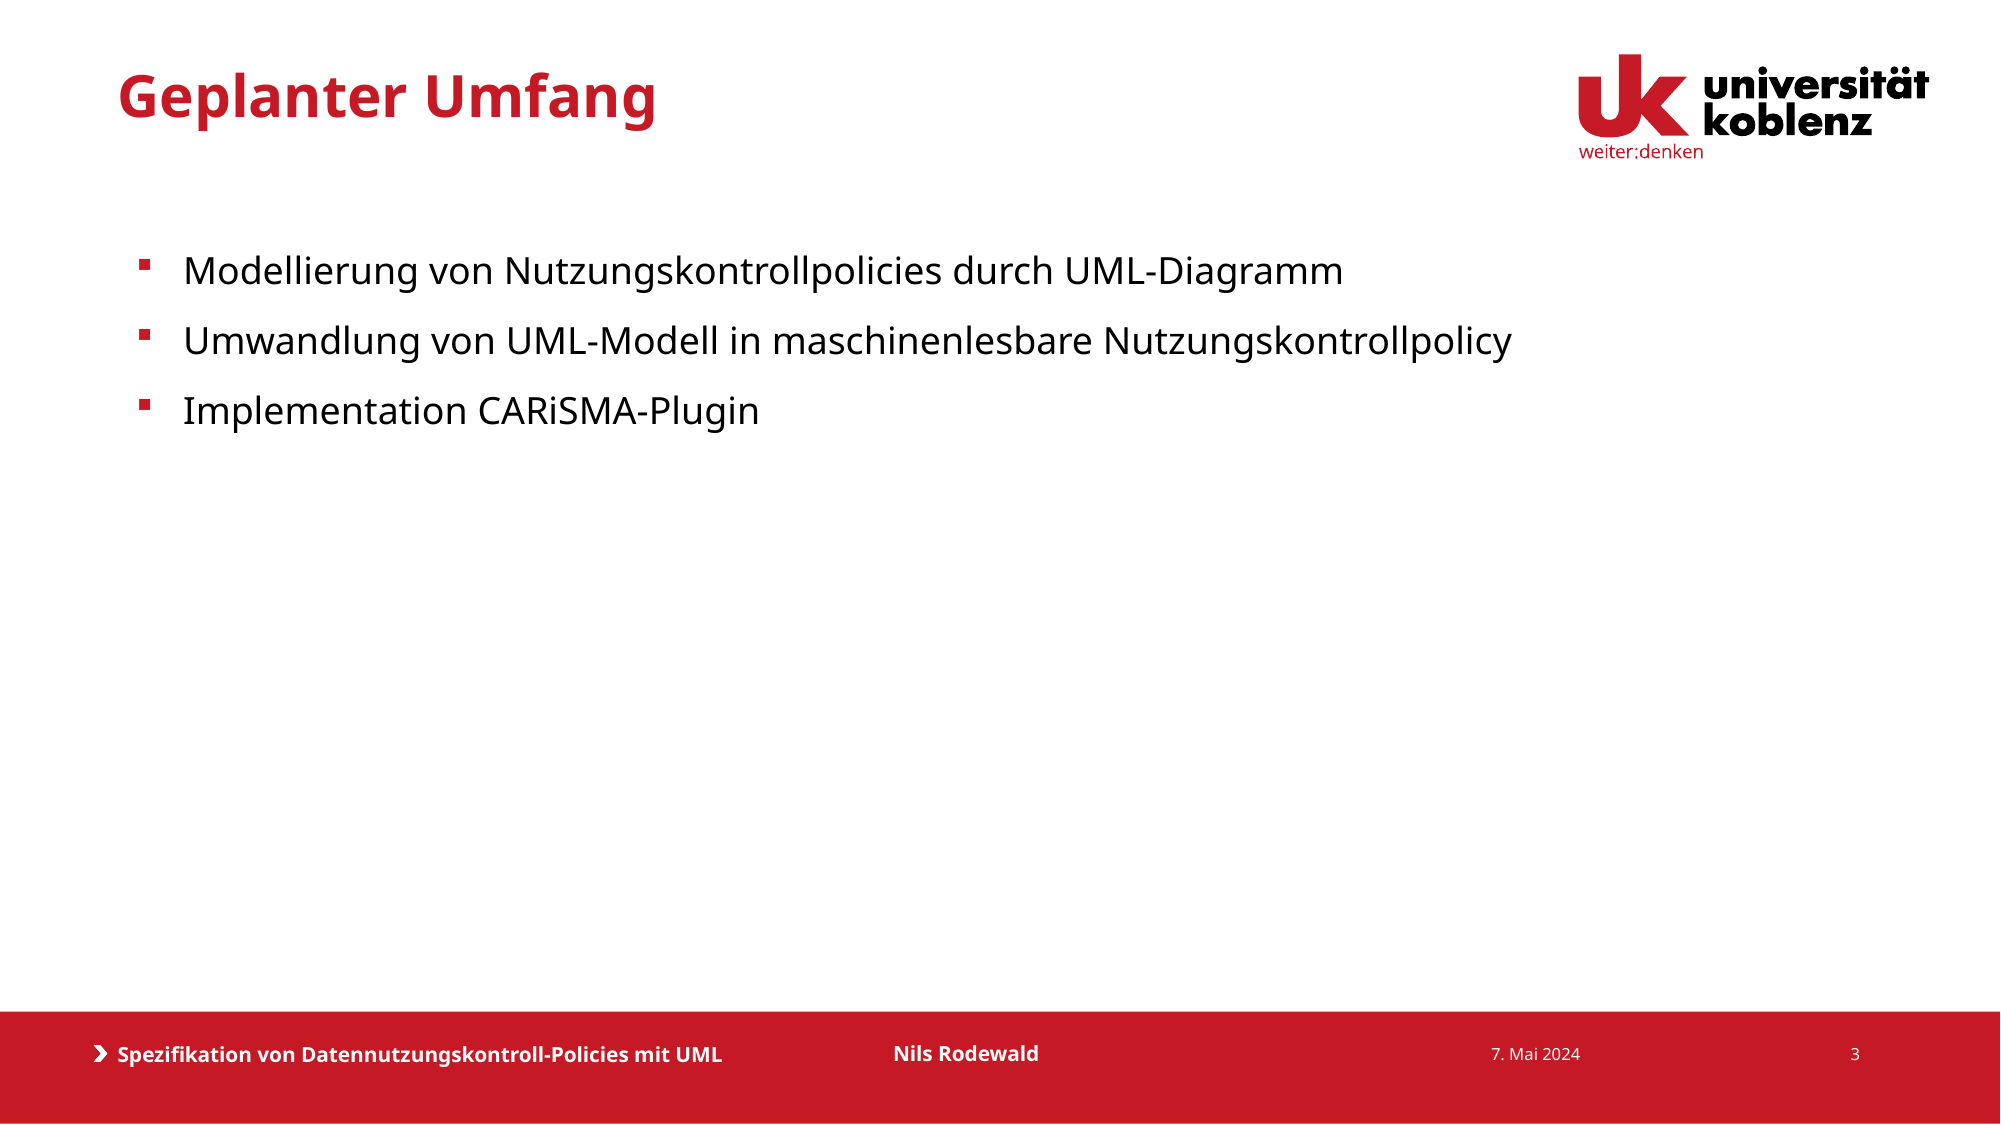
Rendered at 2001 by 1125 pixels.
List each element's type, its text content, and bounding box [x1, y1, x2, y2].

title Geplanter Umfang [102, 59, 1828, 222]
list Modellierung von Nutzungskontrollpolicies durch UML-Diagramm Umwandlung von UML-Modell in maschinenlesbare Nutzungskontrollpolicy Implementation CARiSMA-Plugin [102, 239, 1828, 803]
